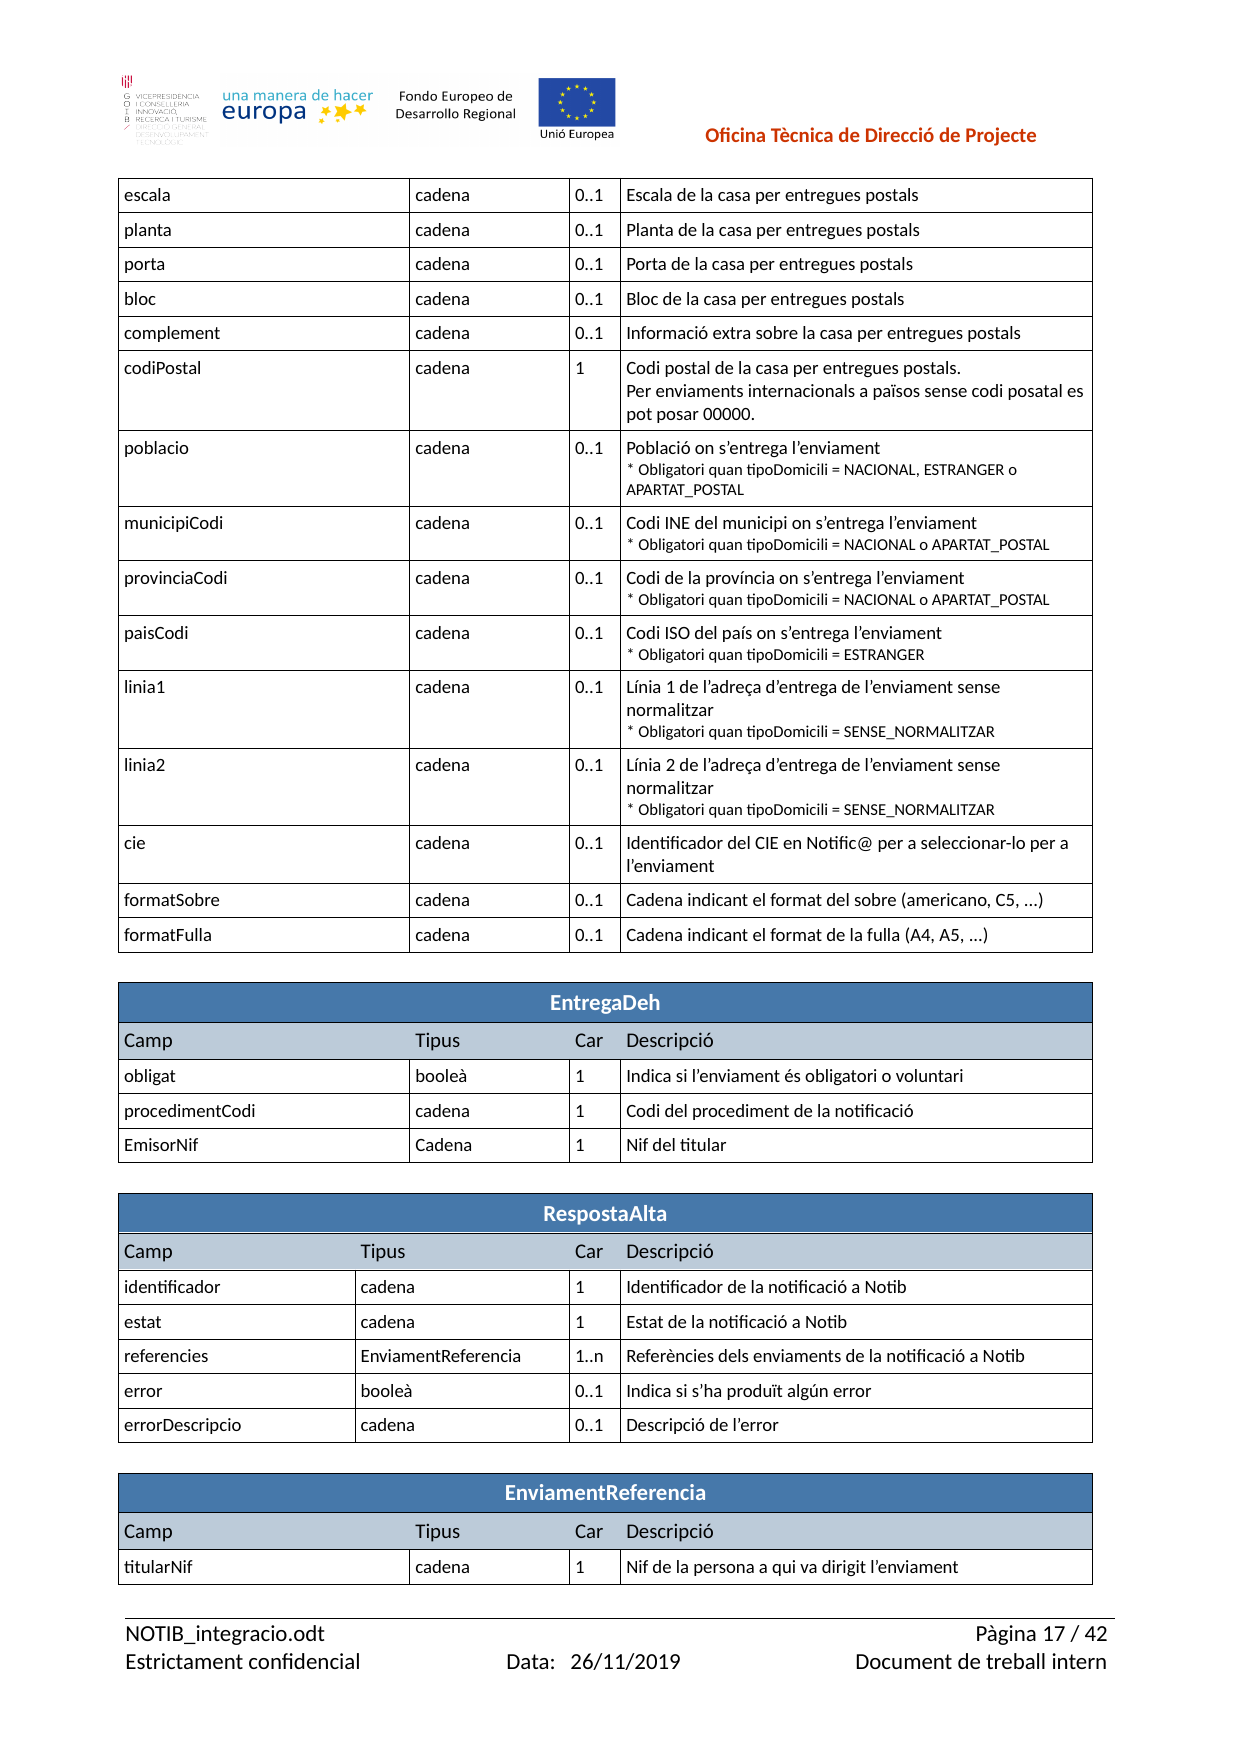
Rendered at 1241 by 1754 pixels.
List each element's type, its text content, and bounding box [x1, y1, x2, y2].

table_cell Escala de la casa per entregues postals [621, 179, 1092, 212]
table_cell booleà [356, 1374, 569, 1407]
table_cell referencies [119, 1340, 355, 1373]
table_cell 1 [570, 1094, 620, 1128]
table_cell Descripció [620, 1023, 1092, 1059]
table_cell cadena [356, 1409, 569, 1442]
table_cell 0..1 [570, 431, 620, 506]
table_cell cadena [410, 561, 569, 615]
table_cell linia2 [119, 749, 409, 825]
table_cell linia1 [119, 671, 409, 748]
table_cell Descripció [620, 1513, 1092, 1549]
table_cell provinciaCodi [119, 561, 409, 615]
table_cell cadena [410, 282, 569, 316]
table_cell 0..1 [570, 918, 620, 952]
table_cell 0..1 [570, 826, 620, 883]
table_cell Descripció de l’error [621, 1409, 1092, 1442]
table_cell escala [119, 179, 409, 212]
table_cell codiPostal [119, 351, 409, 430]
table_cell Cadena indicant el format del sobre (americano, C5, ...) [621, 884, 1092, 917]
table_cell cadena [410, 1550, 569, 1583]
table_cell 0..1 [570, 884, 620, 917]
table_cell booleà [410, 1060, 569, 1093]
table_cell 0..1 [570, 1409, 620, 1442]
table_cell Indica si l’enviament és obligatori o voluntari [621, 1060, 1092, 1093]
table_cell municipiCodi [119, 507, 409, 560]
table_cell procedimentCodi [119, 1094, 409, 1128]
table_cell Bloc de la casa per entregues postals [621, 282, 1092, 316]
table_cell Tipus [409, 1023, 569, 1059]
table_cell Codi postal de la casa per entregues postals. Per enviaments internacionals a països sense codi posatal es pot posar 00000. [621, 351, 1092, 430]
table_cell cadena [410, 1094, 569, 1128]
table_cell error [119, 1374, 355, 1407]
table_cell Línia 1 de l’adreça d’entrega de l’enviament sense normalitzar * Obligatori quan tipoDomicili = SENSE_NORMALITZAR [621, 671, 1092, 748]
table_cell Tipus [355, 1234, 569, 1269]
table_cell paisCodi [119, 616, 409, 670]
table_cell formatFulla [119, 918, 409, 952]
table_cell Codi del procediment de la notificació [621, 1094, 1092, 1128]
table_header RespostaAlta [119, 1194, 1092, 1232]
table_cell Camp [119, 1234, 355, 1269]
table_cell identificador [119, 1271, 355, 1304]
table_cell cadena [410, 248, 569, 281]
table_cell Car [569, 1513, 620, 1549]
table_cell cadena [410, 671, 569, 748]
table_cell complement [119, 317, 409, 350]
table_cell titularNif [119, 1550, 409, 1583]
table_cell cadena [410, 826, 569, 883]
table_cell 0..1 [570, 671, 620, 748]
table_cell Porta de la casa per entregues postals [621, 248, 1092, 281]
table_cell Referències dels enviaments de la notificació a Notib [621, 1340, 1092, 1373]
table_cell cadena [410, 179, 569, 212]
table_cell 1 [570, 1060, 620, 1093]
table_cell 1..n [570, 1340, 620, 1373]
table_cell 1 [570, 1550, 620, 1583]
table_cell 0..1 [570, 179, 620, 212]
table_cell Codi de la província on s’entrega l’enviament * Obligatori quan tipoDomicili = NACIONAL o APARTAT_POSTAL [621, 561, 1092, 615]
table_cell Identificador del CIE en Notific@ per a seleccionar-lo per a l’enviament [621, 826, 1092, 883]
table_header EntregaDeh [119, 983, 1092, 1022]
table_cell EnviamentReferencia [356, 1340, 569, 1373]
table_cell 0..1 [570, 317, 620, 350]
table_cell Línia 2 de l’adreça d’entrega de l’enviament sense normalitzar * Obligatori quan tipoDomicili = SENSE_NORMALITZAR [621, 749, 1092, 825]
table_cell Nif del titular [621, 1129, 1092, 1162]
table_cell 1 [570, 351, 620, 430]
table_cell 0..1 [570, 248, 620, 281]
table_cell cadena [410, 749, 569, 825]
table_cell cadena [410, 918, 569, 952]
table_cell 0..1 [570, 749, 620, 825]
table_cell errorDescripcio [119, 1409, 355, 1442]
table_cell Descripció [620, 1234, 1092, 1269]
table_cell cadena [410, 317, 569, 350]
table_cell bloc [119, 282, 409, 316]
table_cell Cadena [410, 1129, 569, 1162]
table_cell Codi ISO del país on s’entrega l’enviament * Obligatori quan tipoDomicili = ESTRANGER [621, 616, 1092, 670]
table_cell 1 [570, 1271, 620, 1304]
table_cell Planta de la casa per entregues postals [621, 213, 1092, 247]
table_cell Indica si s’ha produït algún error [621, 1374, 1092, 1407]
table_cell Cadena indicant el format de la fulla (A4, A5, ...) [621, 918, 1092, 952]
table_cell cadena [356, 1305, 569, 1338]
table_cell 0..1 [570, 282, 620, 316]
table_cell planta [119, 213, 409, 247]
picture [118, 73, 213, 147]
table_cell Estat de la notificació a Notib [621, 1305, 1092, 1338]
table_cell Nif de la persona a qui va dirigit l’enviament [621, 1550, 1092, 1583]
table_cell Car [569, 1023, 620, 1059]
table_cell 0..1 [570, 616, 620, 670]
table_cell 0..1 [570, 507, 620, 560]
table_cell poblacio [119, 431, 409, 506]
table_header EnviamentReferencia [119, 1474, 1092, 1512]
table_cell Car [569, 1234, 620, 1269]
table_cell Identificador de la notificació a Notib [621, 1271, 1092, 1304]
table_cell cadena [410, 616, 569, 670]
table_cell formatSobre [119, 884, 409, 917]
table_cell cie [119, 826, 409, 883]
table_cell Població on s’entrega l’enviament * Obligatori quan tipoDomicili = NACIONAL, ESTRANGER o APARTAT_POSTAL [621, 431, 1092, 506]
table_cell estat [119, 1305, 355, 1338]
table_cell Camp [119, 1513, 409, 1549]
table_cell Informació extra sobre la casa per entregues postals [621, 317, 1092, 350]
table_cell cadena [410, 431, 569, 506]
table_cell obligat [119, 1060, 409, 1093]
table_cell cadena [356, 1271, 569, 1304]
table_cell Codi INE del municipi on s’entrega l’enviament * Obligatori quan tipoDomicili = NACIONAL o APARTAT_POSTAL [621, 507, 1092, 560]
table_cell cadena [410, 351, 569, 430]
table_cell 0..1 [570, 1374, 620, 1407]
picture [219, 73, 621, 147]
table_cell 1 [570, 1129, 620, 1162]
table_cell cadena [410, 884, 569, 917]
table_cell porta [119, 248, 409, 281]
table_cell Camp [119, 1023, 409, 1059]
table_cell cadena [410, 507, 569, 560]
table_cell Tipus [409, 1513, 569, 1549]
table_cell 1 [570, 1305, 620, 1338]
table_cell cadena [410, 213, 569, 247]
table_cell EmisorNif [119, 1129, 409, 1162]
table_cell 0..1 [570, 561, 620, 615]
table_cell 0..1 [570, 213, 620, 247]
